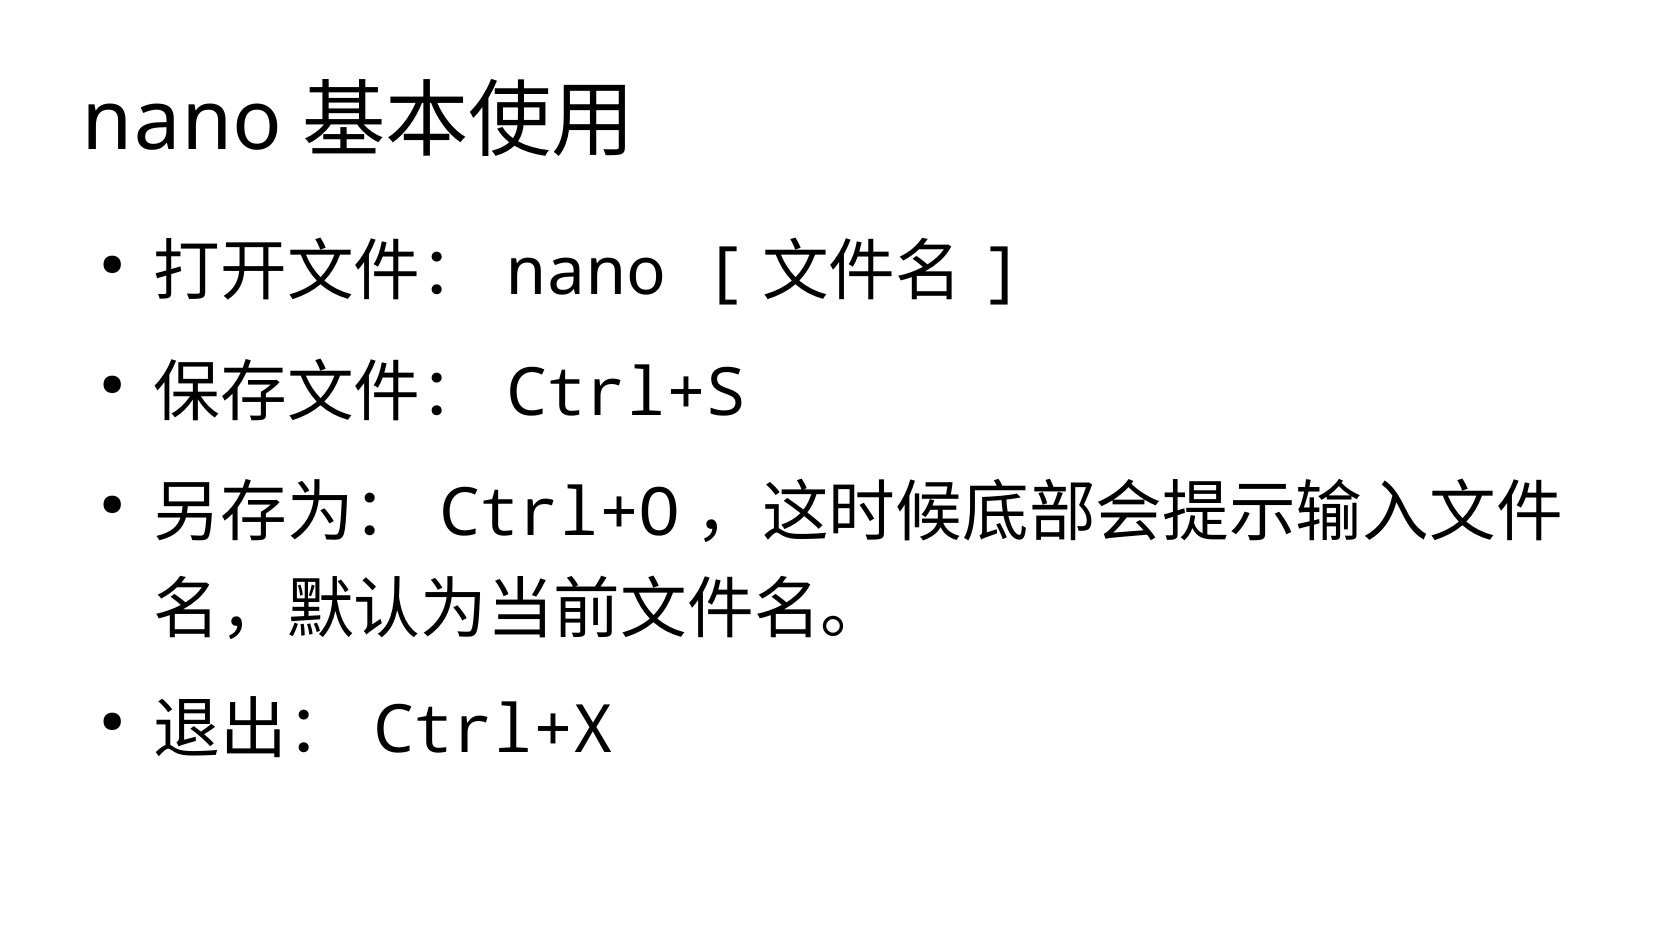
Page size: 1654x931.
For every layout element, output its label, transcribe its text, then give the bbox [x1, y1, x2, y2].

list 打开文件：nano [文件名] 保存文件：Ctrl+S 另存为：Ctrl+O，这时候底部会提示输入文件名，默认为当前文件名。 退出：Ctrl+X [82, 217, 1571, 863]
title nano基本使用 [82, 37, 1571, 189]
